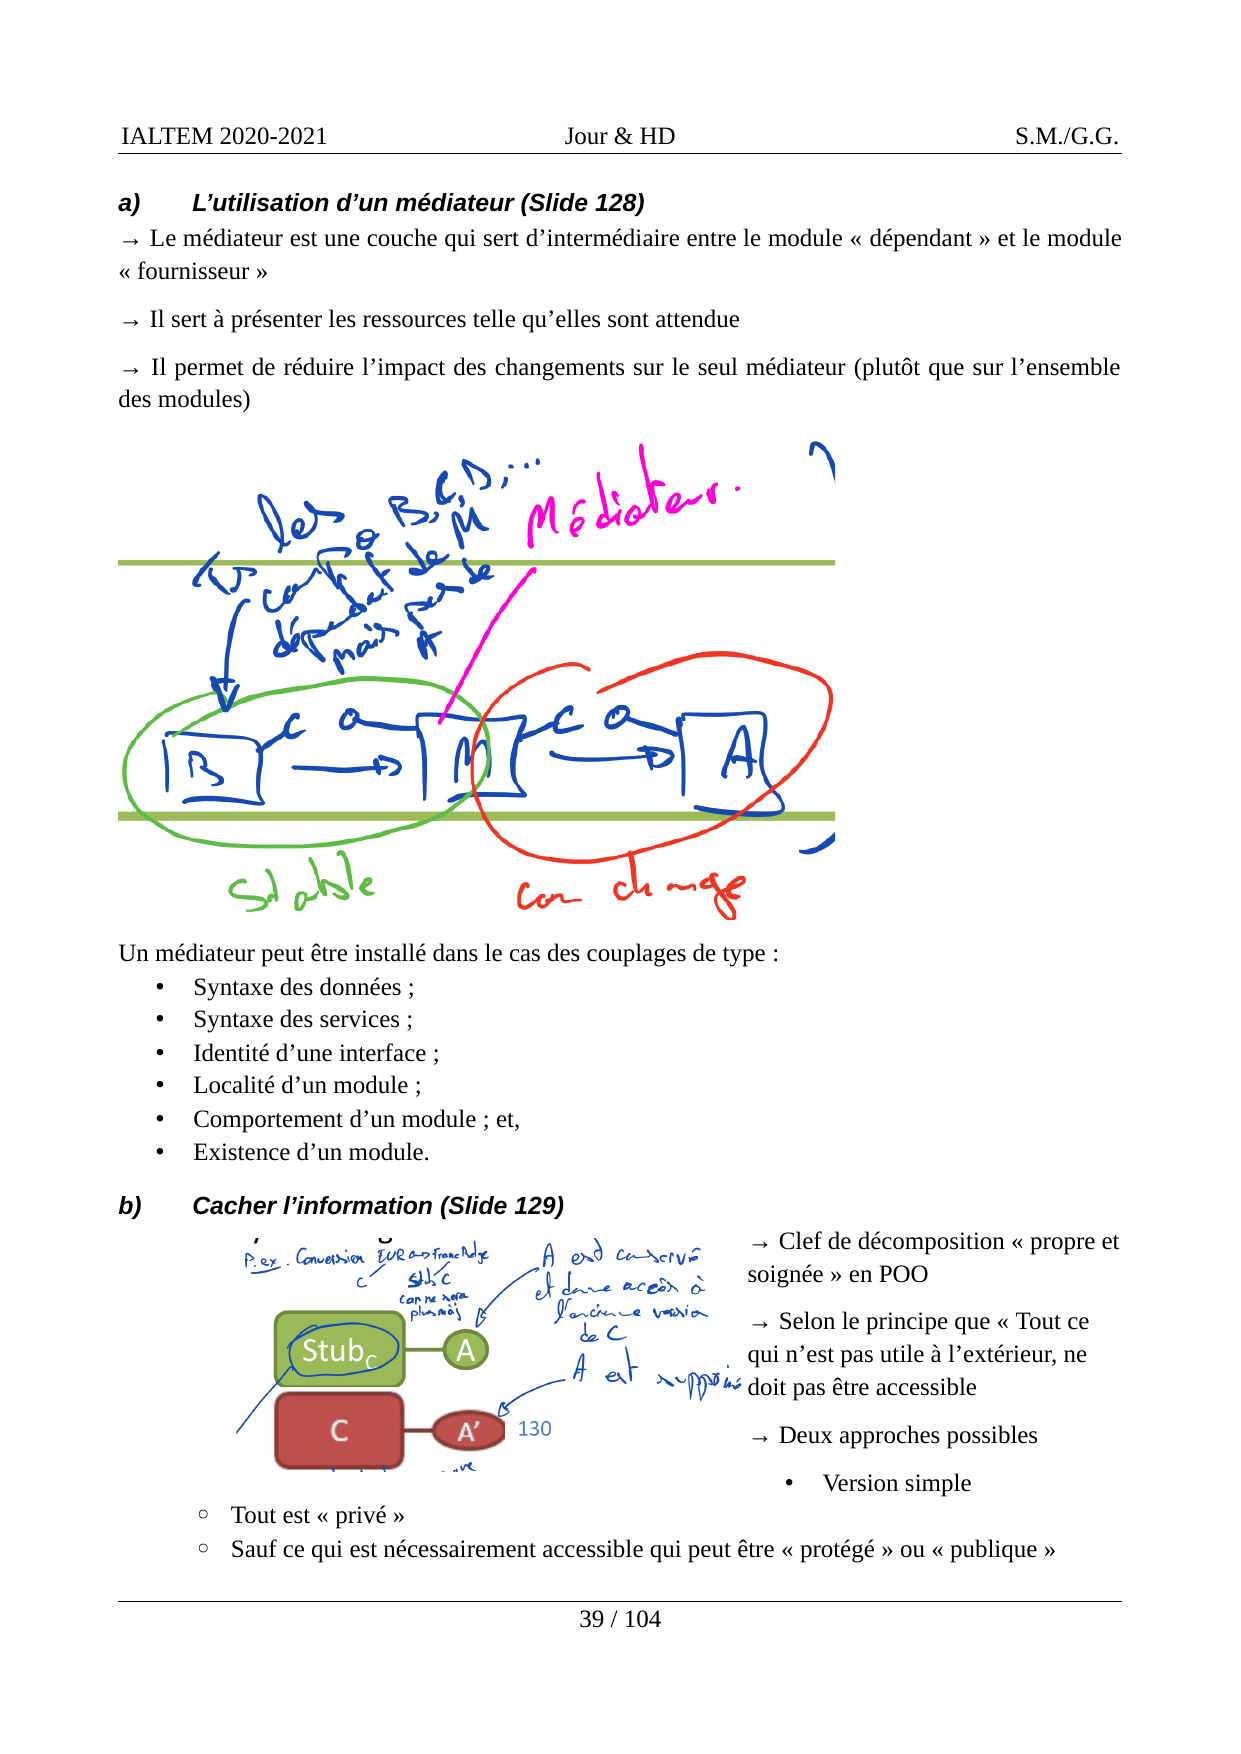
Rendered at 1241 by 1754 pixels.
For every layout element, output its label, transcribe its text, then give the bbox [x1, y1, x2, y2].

list Syntaxe des données ; [156, 972, 1122, 1000]
text [118, 1306, 236, 1401]
text → Il permet de réduire l’impact des changements sur le seul médiateur (plutôt que sur l’ensemble des modules) [118, 352, 1122, 413]
list Comportement d’un module ; et, [156, 1104, 1122, 1132]
list Tout est « privé » [193, 1501, 1122, 1529]
subtitle L’utilisation d’un médiateur (Slide 128) [118, 188, 1122, 217]
list Existence d’un module. [156, 1137, 1122, 1165]
list Identité d’une interface ; [156, 1038, 1122, 1066]
list Localité d’un module ; [156, 1071, 1122, 1099]
text → Selon le principe que « Tout ce qui n’est pas utile à l’extérieur, ne doit pas être accessible [748, 1306, 1122, 1401]
list Sauf ce qui est nécessairement accessible qui peut être « protégé » ou « publique » [193, 1534, 1122, 1562]
picture [118, 432, 836, 920]
text → Clef de décomposition « propre et soignée » en POO [118, 1226, 1122, 1287]
text [118, 1420, 236, 1449]
picture [236, 1238, 748, 1472]
list Version simple [156, 1468, 1122, 1496]
text → Deux approches possibles [748, 1420, 1122, 1449]
list Syntaxe des services ; [156, 1004, 1122, 1033]
text Un médiateur peut être installé dans le cas des couplages de type : [118, 938, 1122, 967]
text → Il sert à présenter les ressources telle qu’elles sont attendue [118, 304, 1122, 333]
text → Le médiateur est une couche qui sert d’intermédiaire entre le module « dépendant » et le module « fournisseur » [118, 223, 1122, 285]
subtitle Cacher l’information (Slide 129) [118, 1191, 1122, 1219]
